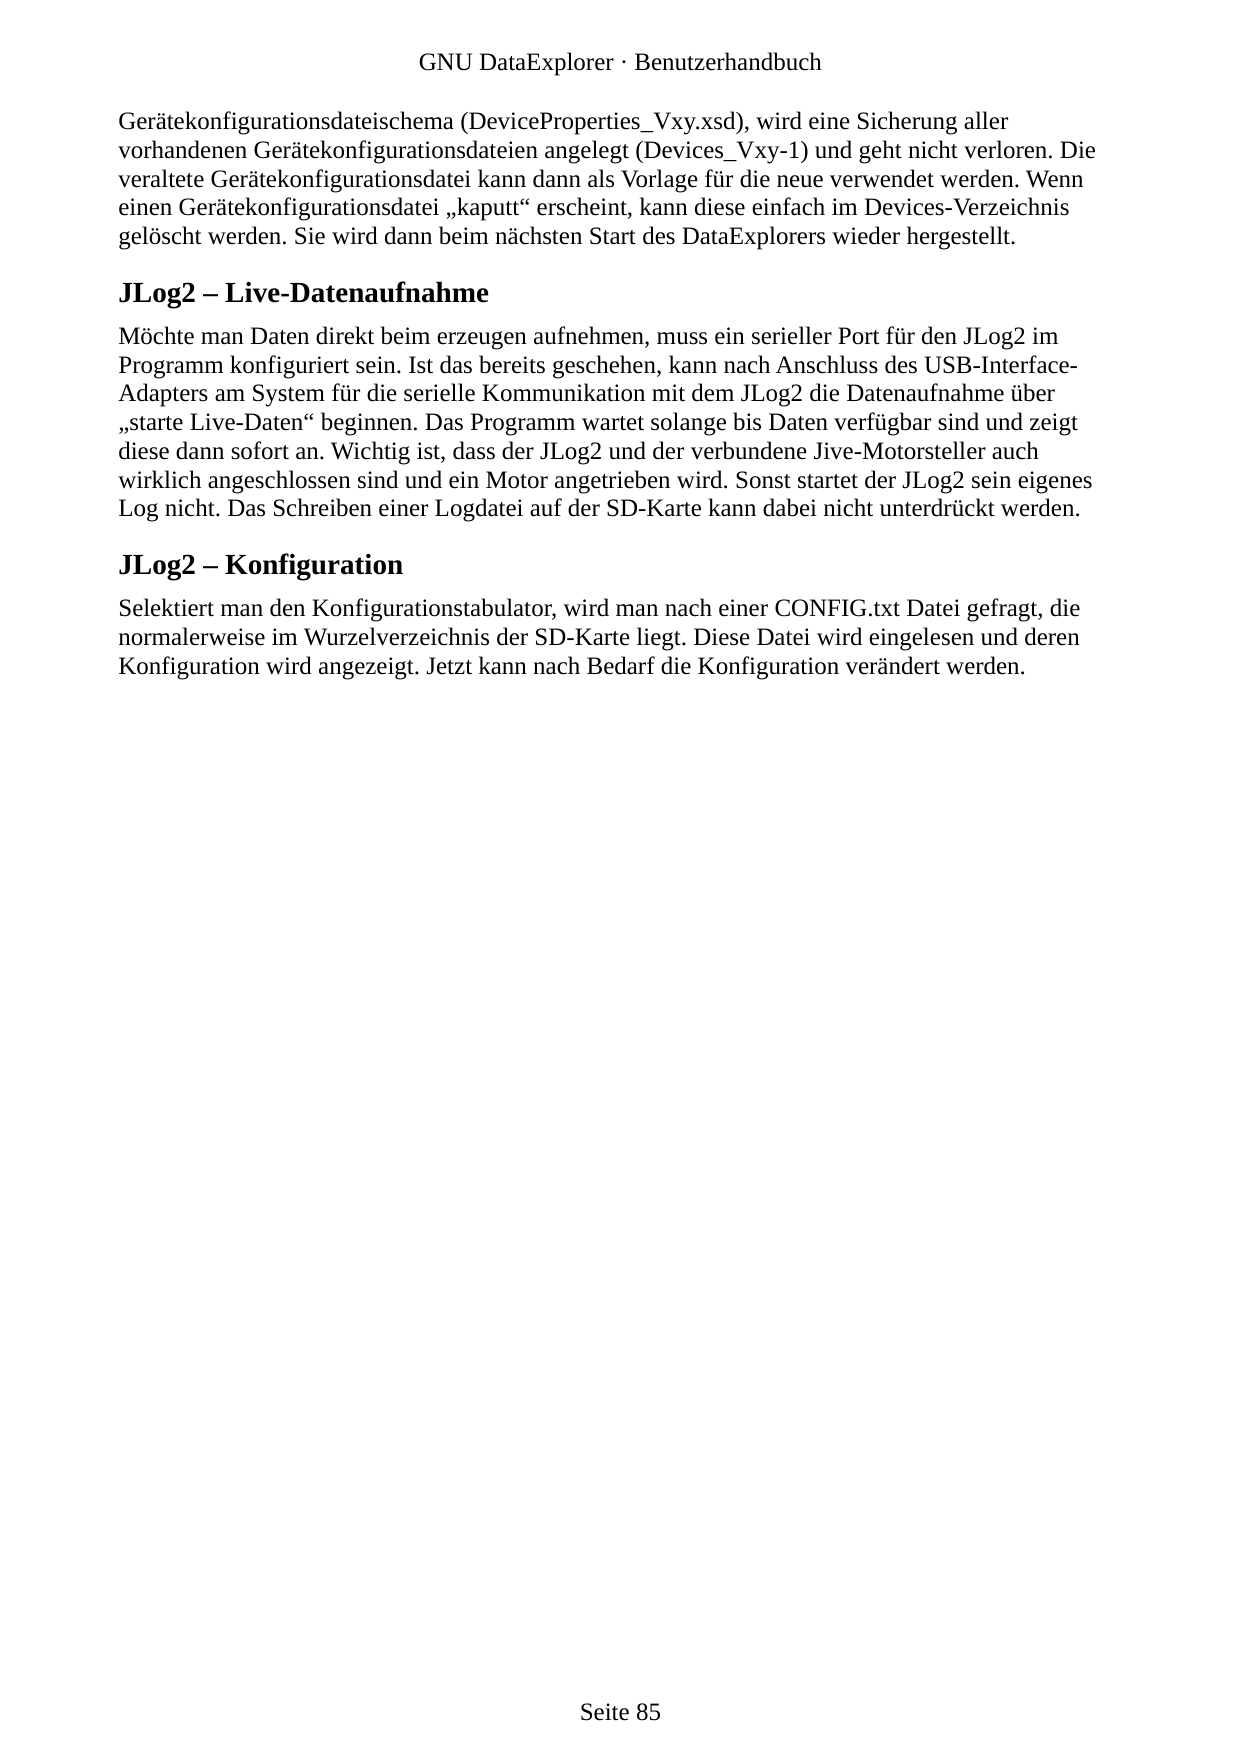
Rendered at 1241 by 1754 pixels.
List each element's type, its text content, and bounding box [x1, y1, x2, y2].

text Möchte man Daten direkt beim erzeugen aufnehmen, muss ein serieller Port für den JLog2 im Programm konfiguriert sein. Ist das bereits geschehen, kann nach Anschluss des USB-Interface-Adapters am System für die serielle Kommunikation mit dem JLog2 die Datenaufnahme über „starte Live-Daten“ beginnen. Das Programm wartet solange bis Daten verfügbar sind und zeigt diese dann sofort an. Wichtig ist, dass der JLog2 und der verbundene Jive-Motorsteller auch wirklich angeschlossen sind und ein Motor angetrieben wird. Sonst startet der JLog2 sein eigenes Log nicht. Das Schreiben einer Logdatei auf der SD-Karte kann dabei nicht unterdrückt werden. [118, 321, 1122, 522]
subtitle JLog2 – Live-Datenaufnahme [118, 275, 1122, 308]
text Selektiert man den Konfigurationstabulator, wird man nach einer CONFIG.txt Datei gefragt, die normalerweise im Wurzelverzeichnis der SD-Karte liegt. Diese Datei wird eingelesen und deren Konfiguration wird angezeigt. Jetzt kann nach Bedarf die Konfiguration verändert werden. [118, 593, 1122, 679]
subtitle JLog2 – Konfiguration [118, 547, 1122, 581]
text Gerätekonfigurationsdateischema (DeviceProperties_Vxy.xsd), wird eine Sicherung aller vorhandenen Gerätekonfigurationsdateien angelegt (Devices_Vxy-1) und geht nicht verloren. Die veraltete Gerätekonfigurationsdatei kann dann als Vorlage für die neue verwendet werden. Wenn einen Gerätekonfigurationsdatei „kaputt“ erscheint, kann diese einfach im Devices-Verzeichnis gelöscht werden. Sie wird dann beim nächsten Start des DataExplorers wieder hergestellt. [118, 106, 1122, 250]
